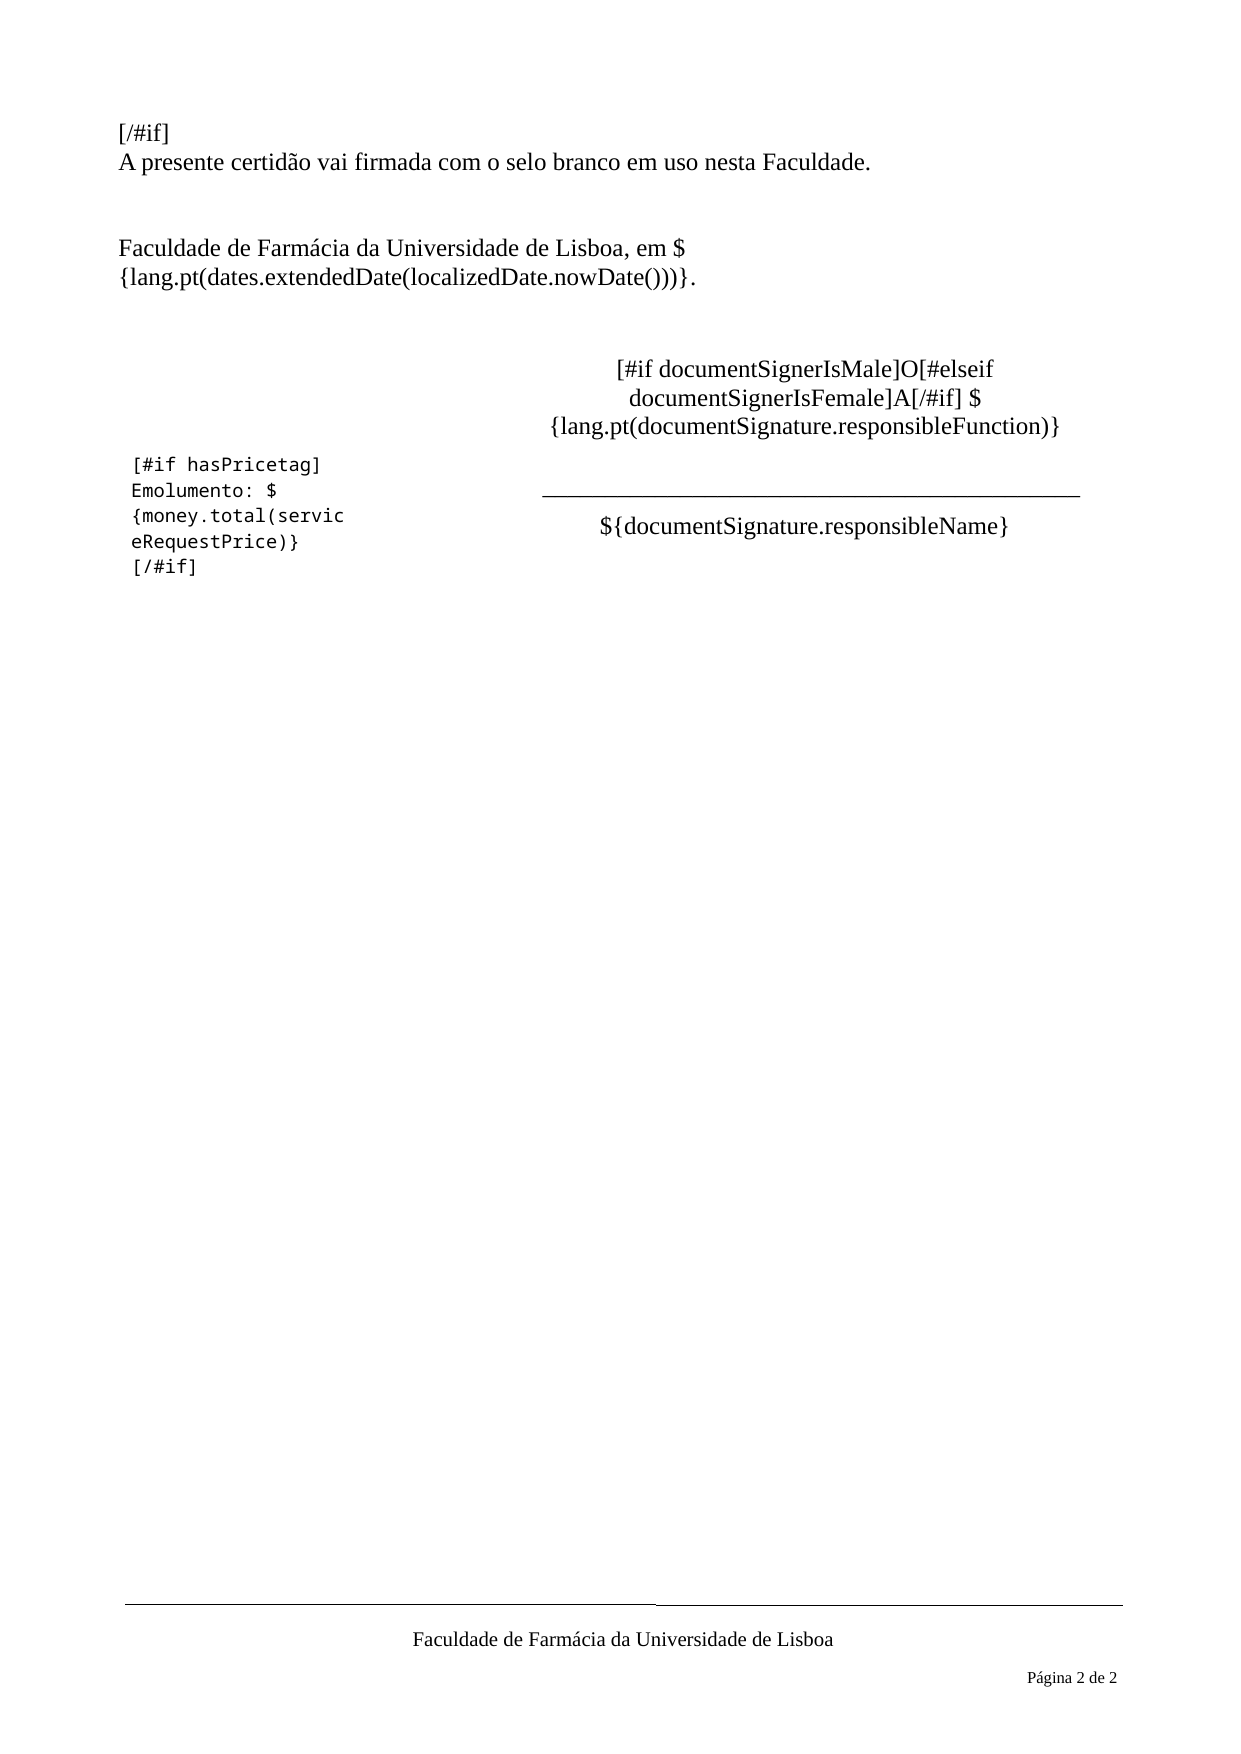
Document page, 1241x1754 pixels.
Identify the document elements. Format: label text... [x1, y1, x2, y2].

text Faculdade de Farmácia da Universidade de Lisboa, em ${lang.pt(dates.extendedDate(localizedDate.nowDate()))}. [118, 233, 1122, 291]
table_cell [#if hasPricetag] Emolumento: ${money.total(serviceRequestPrice)} [/#if] [125, 446, 500, 585]
table_cell ___________________________________________ [500, 446, 1110, 506]
table_header [#if documentSignerIsMale]O[#elseif documentSignerIsFemale]A[/#if] ${lang.pt(documentSignature.responsibleFunction)} [125, 348, 1110, 446]
table_cell ${documentSignature.responsibleName} [500, 506, 1110, 585]
text A presente certidão vai firmada com o selo branco em uso nesta Faculdade. [118, 147, 1122, 176]
text [/#if] [118, 118, 1122, 147]
